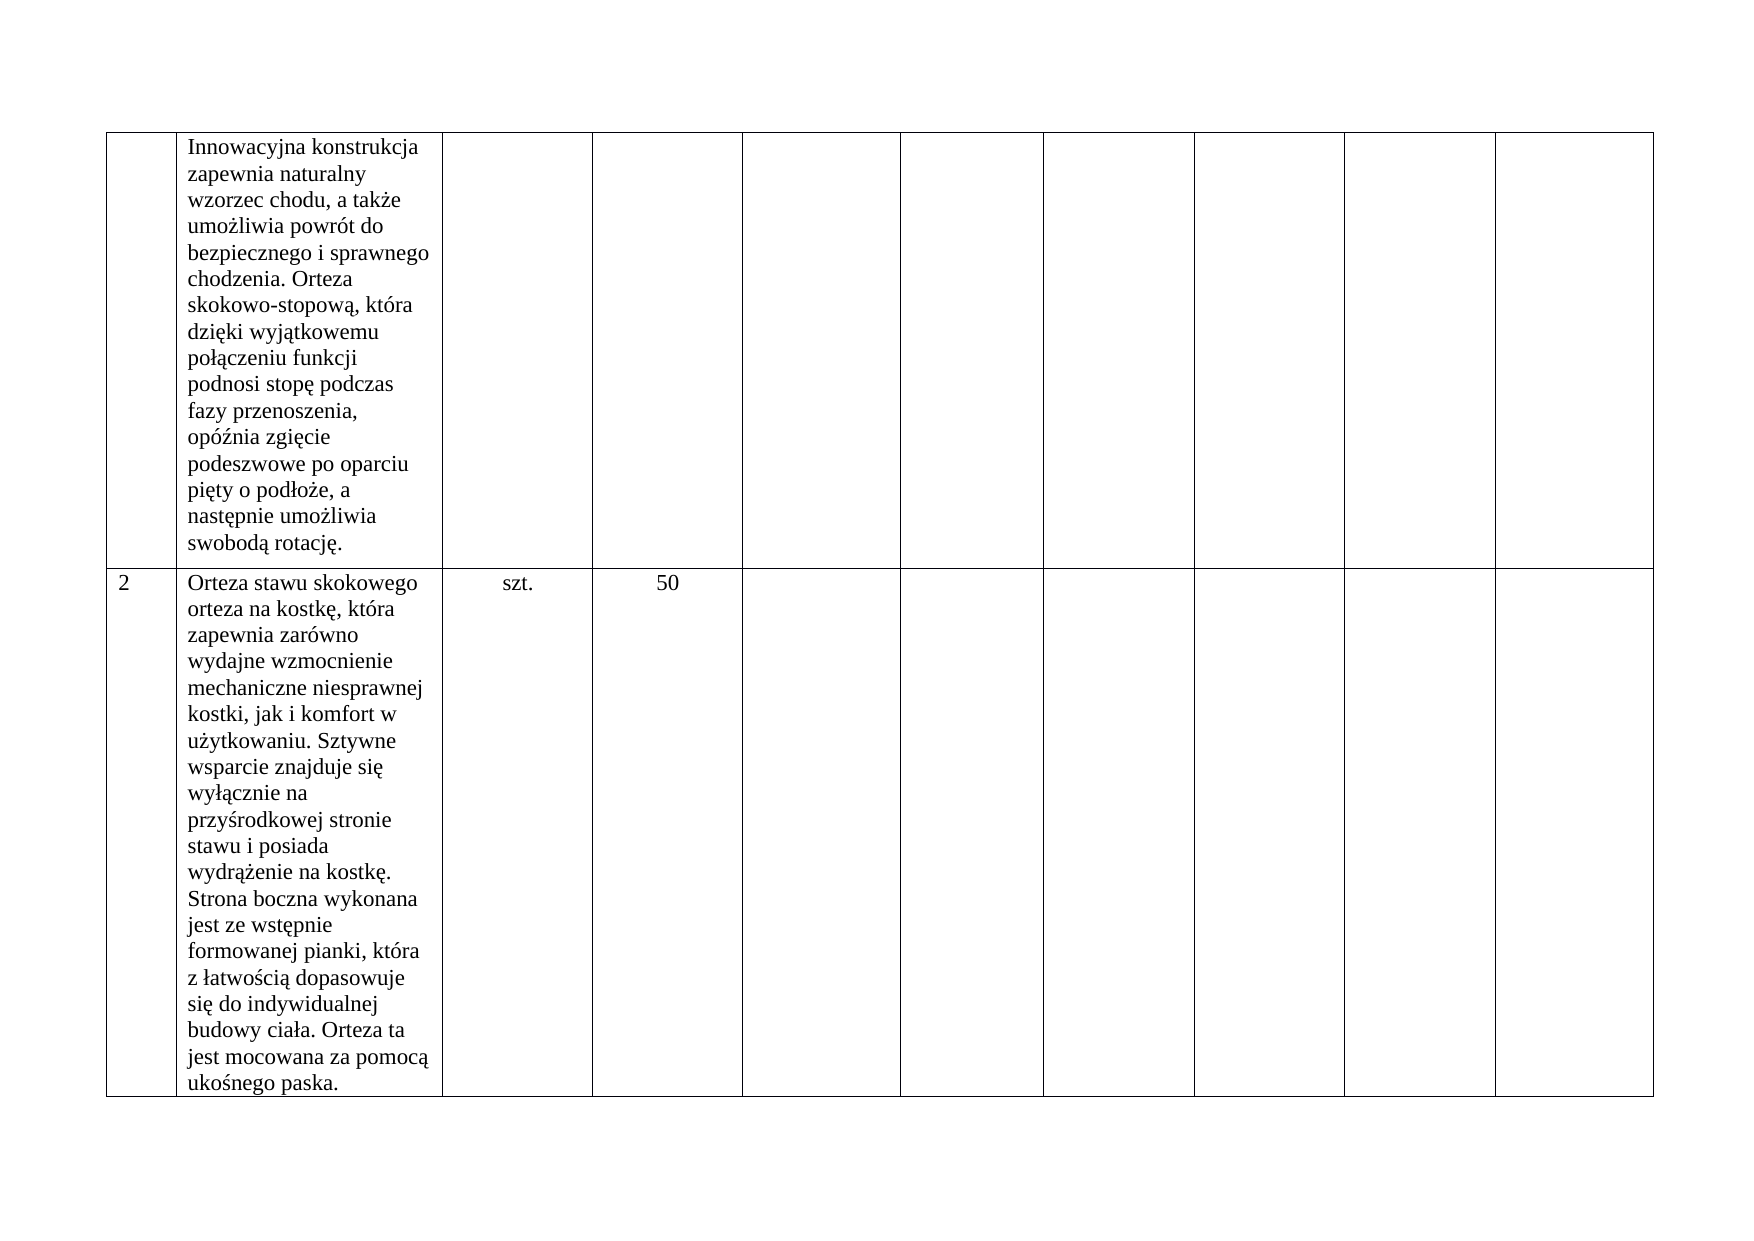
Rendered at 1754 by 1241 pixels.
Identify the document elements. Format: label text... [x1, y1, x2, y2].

table_cell 50 [593, 569, 742, 1096]
table_cell [107, 133, 176, 567]
table_cell [1496, 133, 1653, 567]
table_cell [443, 133, 592, 567]
table_cell [743, 133, 900, 567]
table_cell [743, 569, 900, 1096]
table_cell [1496, 569, 1653, 1096]
table_cell [1195, 133, 1344, 567]
table_cell Innowacyjna konstrukcja zapewnia naturalny wzorzec chodu, a także umożliwia powrót do bezpiecznego i sprawnego chodzenia. Orteza skokowo-stopową, która dzięki wyjątkowemu połączeniu funkcji podnosi stopę podczas fazy przenoszenia, opóźnia zgięcie podeszwowe po oparciu pięty o podłoże, a następnie umożliwia swobodą rotację. [177, 133, 442, 567]
table_cell 2 [107, 569, 176, 1096]
table_cell [901, 569, 1043, 1096]
table_cell Orteza stawu skokowego orteza na kostkę, która zapewnia zarówno wydajne wzmocnienie mechaniczne niesprawnej kostki, jak i komfort w użytkowaniu. Sztywne wsparcie znajduje się wyłącznie na przyśrodkowej stronie stawu i posiada wydrążenie na kostkę. Strona boczna wykonana jest ze wstępnie formowanej pianki, która z łatwością dopasowuje się do indywidualnej budowy ciała. Orteza ta jest mocowana za pomocą ukośnego paska. [177, 569, 442, 1096]
table_cell [1044, 133, 1194, 567]
table_cell [901, 133, 1043, 567]
table_cell [1345, 133, 1495, 567]
table_cell [593, 133, 742, 567]
table_cell [1044, 569, 1194, 1096]
table_cell [1345, 569, 1495, 1096]
table_cell [1195, 569, 1344, 1096]
table_cell szt. [443, 569, 592, 1096]
